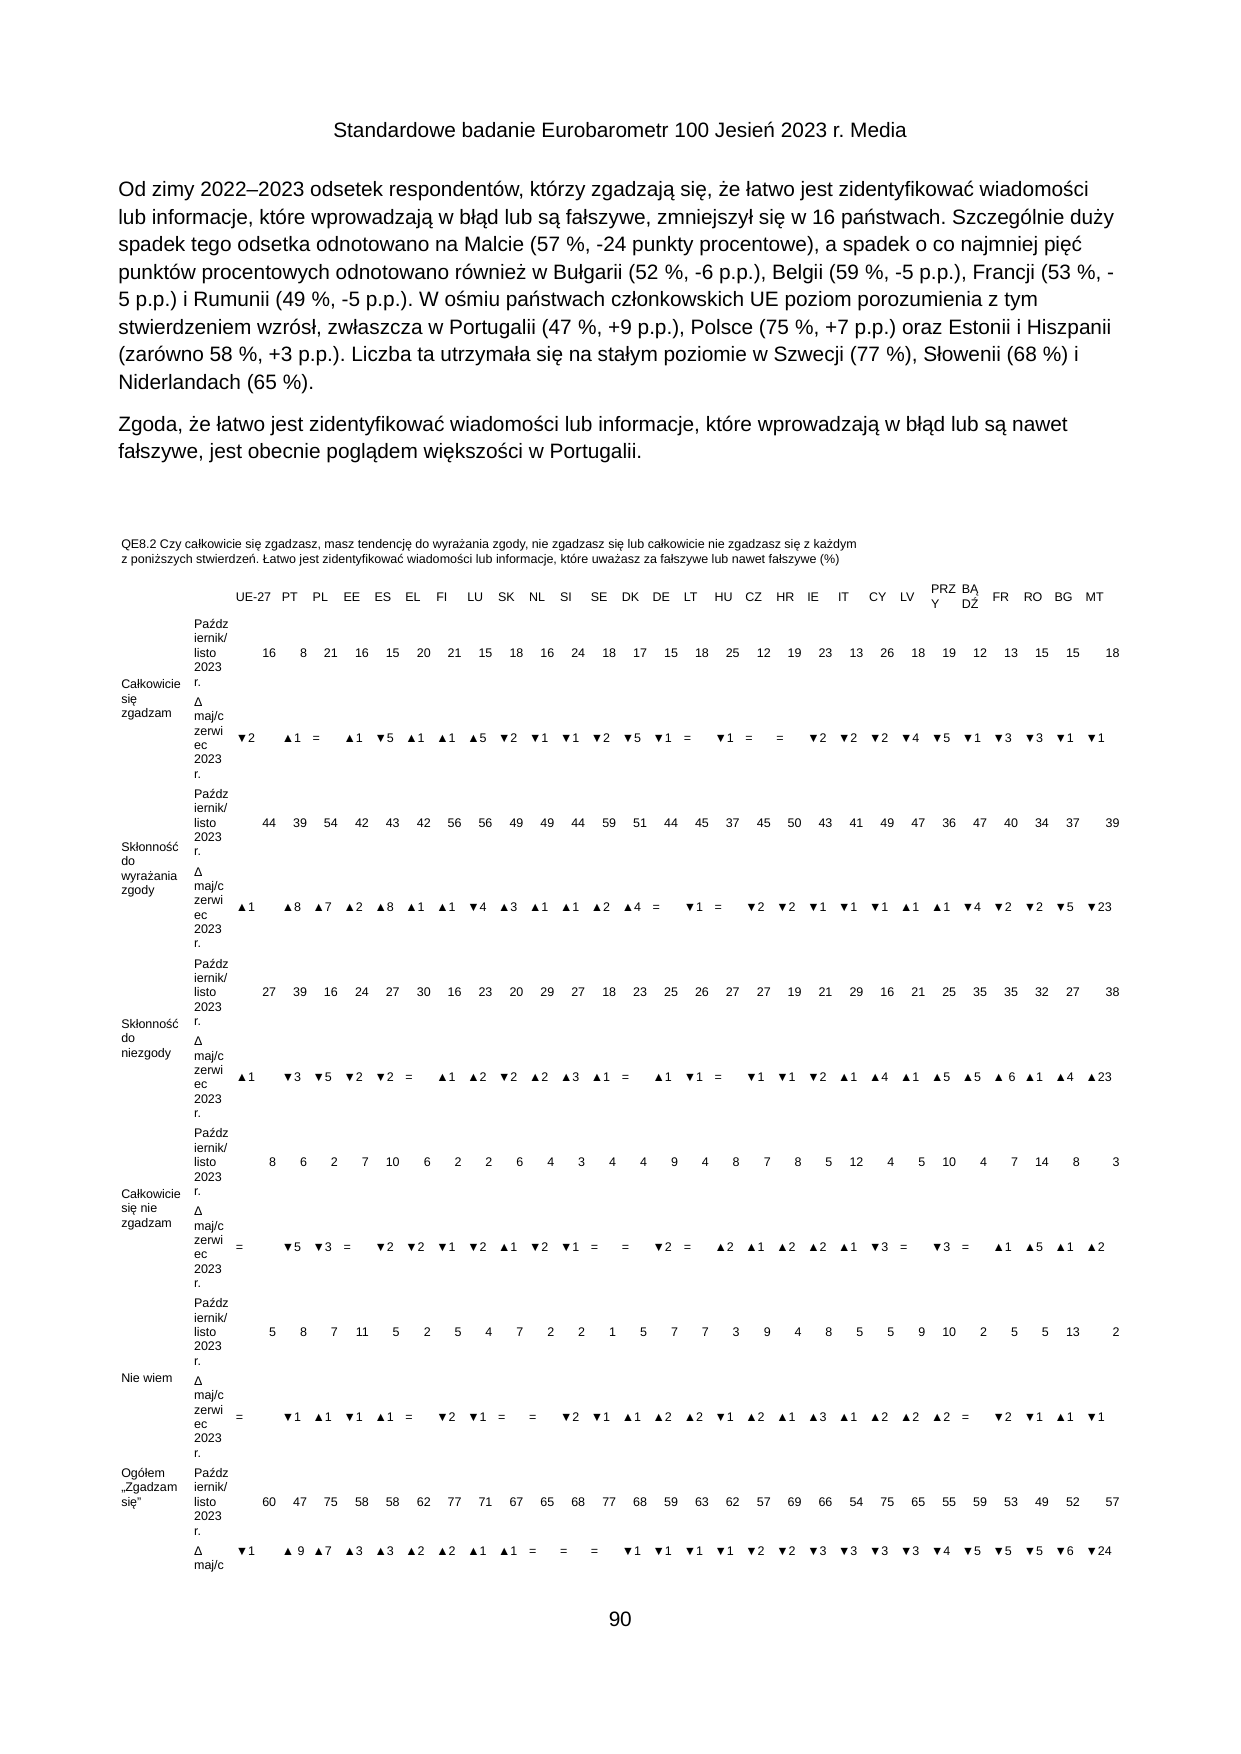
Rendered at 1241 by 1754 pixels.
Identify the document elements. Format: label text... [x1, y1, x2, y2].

table_cell ▼1 [619, 1540, 649, 1575]
table_cell Całkowicie się zgadzam [118, 614, 191, 783]
table_cell ▼2 [233, 691, 279, 783]
table_cell ▲3 [804, 1371, 835, 1463]
table_cell BG [1051, 579, 1082, 614]
table_header [990, 523, 1021, 579]
table_cell HU [711, 579, 742, 614]
table_cell 18 [588, 953, 619, 1031]
table_cell 16 [526, 614, 557, 691]
table_cell 5 [804, 1123, 835, 1201]
table_cell 2 [402, 1293, 433, 1371]
table_cell Δ maj/czerwiec 2023 r. [191, 691, 233, 783]
table_cell 15 [371, 614, 402, 691]
table_cell 55 [928, 1463, 959, 1540]
table_cell 8 [279, 1293, 309, 1371]
table_cell ▼1 [773, 1031, 804, 1123]
table_cell 27 [742, 953, 773, 1031]
table_cell 68 [557, 1463, 588, 1540]
table_cell ▲1 [773, 1371, 804, 1463]
table_cell 5 [990, 1293, 1021, 1371]
table_cell 38 [1083, 953, 1122, 1031]
table_cell ▲4 [1051, 1031, 1082, 1123]
table_cell = [402, 1031, 433, 1123]
table_cell ▼1 [681, 1540, 711, 1575]
table_cell 63 [681, 1463, 711, 1540]
table_cell 3 [1083, 1123, 1122, 1201]
table_cell 18 [1083, 614, 1122, 691]
table_cell SI [557, 579, 588, 614]
table_cell 19 [928, 614, 959, 691]
table_cell = [742, 691, 773, 783]
table_cell 13 [990, 614, 1021, 691]
table_cell ▼3 [866, 1540, 897, 1575]
table_cell 19 [773, 614, 804, 691]
table_cell 56 [433, 784, 464, 861]
table_cell ▲1 [371, 1371, 402, 1463]
table_cell ▲5 [1021, 1201, 1051, 1293]
table_header QE8.2 Czy całkowicie się zgadzasz, masz tendencję do wyrażania zgody, nie zgadzasz się lub całkowicie nie zgadzasz się z każdym z poniższych stwierdzeń. Łatwo jest zidentyfikować wiadomości lub informacje, które uważasz za fałszywe lub nawet fałszywe (%) [118, 523, 866, 579]
table_cell 65 [526, 1463, 557, 1540]
table_cell 5 [433, 1293, 464, 1371]
table_cell = [588, 1540, 619, 1575]
table_cell ▼24 [1083, 1540, 1122, 1575]
table_cell ▲1 [1051, 1201, 1082, 1293]
table_cell ▲1 [310, 1371, 340, 1463]
table_cell 59 [650, 1463, 681, 1540]
table_cell ▲8 [371, 861, 402, 953]
table_cell 4 [526, 1123, 557, 1201]
table_cell ▼5 [619, 691, 649, 783]
table_cell 2 [433, 1123, 464, 1201]
table_cell 5 [233, 1293, 279, 1371]
table_cell 8 [804, 1293, 835, 1371]
table_cell 43 [371, 784, 402, 861]
table_header [1021, 523, 1051, 579]
table_cell ▲1 [835, 1201, 866, 1293]
table_cell 14 [1021, 1123, 1051, 1201]
table_cell ▲1 [495, 1201, 526, 1293]
table_cell ▼3 [310, 1201, 340, 1293]
table_cell ▼3 [928, 1201, 959, 1293]
table_cell EL [402, 579, 433, 614]
table_cell ▲2 [464, 1031, 495, 1123]
table_cell = [340, 1201, 371, 1293]
table_cell 41 [835, 784, 866, 861]
table_cell 39 [279, 784, 309, 861]
table_cell = [619, 1201, 649, 1293]
table_cell UE-27 [233, 579, 279, 614]
table_cell 5 [897, 1123, 928, 1201]
table_cell ▲2 [681, 1371, 711, 1463]
table_cell 21 [804, 953, 835, 1031]
table_cell LV [897, 579, 928, 614]
table_header [897, 523, 928, 579]
table_cell Δ maj/c [191, 1540, 233, 1575]
table_cell 26 [681, 953, 711, 1031]
table_cell 17 [619, 614, 649, 691]
table_cell 27 [557, 953, 588, 1031]
table_cell ▲3 [495, 861, 526, 953]
table_cell = [897, 1201, 928, 1293]
text Zgoda, że łatwo jest zidentyfikować wiadomości lub informacje, które wprowadzają w błąd lub są nawet fałszywe, jest obecnie poglądem większości w Portugalii. [118, 412, 1122, 463]
table_cell 45 [742, 784, 773, 861]
table_cell ▼1 [835, 861, 866, 953]
table_cell ES [371, 579, 402, 614]
table_cell 20 [495, 953, 526, 1031]
table_cell 67 [495, 1463, 526, 1540]
table_cell ▼1 [650, 1540, 681, 1575]
table_cell 18 [495, 614, 526, 691]
table_cell ▼1 [1051, 691, 1082, 783]
table_cell ▼1 [526, 691, 557, 783]
table_cell 18 [588, 614, 619, 691]
table_cell 62 [402, 1463, 433, 1540]
table_cell Październik/listo 2023 r. [191, 1463, 233, 1540]
table_cell 2 [557, 1293, 588, 1371]
table_cell 21 [433, 614, 464, 691]
table_cell 23 [464, 953, 495, 1031]
table_cell 10 [371, 1123, 402, 1201]
table_cell 77 [588, 1463, 619, 1540]
table_cell 27 [233, 953, 279, 1031]
table_cell 71 [464, 1463, 495, 1540]
table_cell 52 [1051, 1463, 1082, 1540]
table_cell 35 [959, 953, 989, 1031]
table_cell 50 [773, 784, 804, 861]
table_cell 1 [588, 1293, 619, 1371]
table_cell CY [866, 579, 897, 614]
table_cell ▲7 [310, 861, 340, 953]
table_cell Całkowicie się nie zgadzam [118, 1123, 191, 1293]
table_cell 47 [959, 784, 989, 861]
table_cell 2 [526, 1293, 557, 1371]
table_header [928, 523, 959, 579]
text Od zimy 2022–2023 odsetek respondentów, którzy zgadzają się, że łatwo jest zidentyfikować wiadomości lub informacje, które wprowadzają w błąd lub są fałszywe, zmniejszył się w 16 państwach. Szczególnie duży spadek tego odsetka odnotowano na Malcie (57 %, -24 punkty procentowe), a spadek o co najmniej pięć punktów procentowych odnotowano również w Bułgarii (52 %, -6 p.p.), Belgii (59 %, -5 p.p.), Francji (53 %, -5 p.p.) i Rumunii (49 %, -5 p.p.). W ośmiu państwach członkowskich UE poziom porozumienia z tym stwierdzeniem wzrósł, zwłaszcza w Portugalii (47 %, +9 p.p.), Polsce (75 %, +7 p.p.) oraz Estonii i Hiszpanii (zarówno 58 %, +3 p.p.). Liczba ta utrzymała się na stałym poziomie w Szwecji (77 %), Słowenii (68 %) i Niderlandach (65 %). [118, 177, 1122, 393]
table_cell ▼1 [557, 1201, 588, 1293]
table_cell = [773, 691, 804, 783]
table_cell ▼3 [279, 1031, 309, 1123]
table_cell EE [340, 579, 371, 614]
table_cell ▼23 [1083, 861, 1122, 953]
table_cell ▼5 [959, 1540, 989, 1575]
table_cell ▲7 [310, 1540, 340, 1575]
table_cell = [310, 691, 340, 783]
table_cell = [233, 1201, 279, 1293]
table_cell ▼1 [1083, 691, 1122, 783]
table_cell ▲1 [526, 861, 557, 953]
table_cell 25 [711, 614, 742, 691]
table_cell 53 [990, 1463, 1021, 1540]
table_cell ▼1 [681, 1031, 711, 1123]
table_cell 62 [711, 1463, 742, 1540]
table_cell 15 [1051, 614, 1082, 691]
table_cell 60 [233, 1463, 279, 1540]
table_cell ▲5 [959, 1031, 989, 1123]
table_cell 3 [711, 1293, 742, 1371]
table_cell 25 [650, 953, 681, 1031]
table_cell ▼4 [928, 1540, 959, 1575]
table_cell 8 [711, 1123, 742, 1201]
table_cell = [650, 861, 681, 953]
table_cell ▼5 [1021, 1540, 1051, 1575]
table_cell Ogółem „Zgadzam się” [118, 1463, 191, 1575]
table_cell 18 [681, 614, 711, 691]
table_header [866, 523, 897, 579]
table_cell 5 [835, 1293, 866, 1371]
table_cell 8 [279, 614, 309, 691]
table_cell Październik/listo 2023 r. [191, 1123, 233, 1201]
table_cell CZ [742, 579, 773, 614]
table_cell ▼1 [340, 1371, 371, 1463]
table_cell ▲1 [402, 691, 433, 783]
table_cell 6 [402, 1123, 433, 1201]
table_cell ▼1 [233, 1540, 279, 1575]
table_cell ▼1 [711, 1371, 742, 1463]
table_cell MT [1083, 579, 1122, 614]
table_cell 7 [310, 1293, 340, 1371]
table_cell 58 [371, 1463, 402, 1540]
table_cell 59 [959, 1463, 989, 1540]
table_cell 27 [371, 953, 402, 1031]
table_cell 2 [464, 1123, 495, 1201]
table_cell ▼5 [310, 1031, 340, 1123]
table_cell ▼2 [588, 691, 619, 783]
table_cell 42 [340, 784, 371, 861]
table_cell ▼2 [1021, 861, 1051, 953]
table_cell 16 [866, 953, 897, 1031]
table_cell 4 [681, 1123, 711, 1201]
table_cell Δ maj/czerwiec 2023 r. [191, 861, 233, 953]
table_cell IT [835, 579, 866, 614]
table_cell Δ maj/czerwiec 2023 r. [191, 1201, 233, 1293]
table_cell ▼3 [897, 1540, 928, 1575]
table_cell = [557, 1540, 588, 1575]
table_cell 15 [464, 614, 495, 691]
table_cell 7 [990, 1123, 1021, 1201]
table_cell ▲1 [1021, 1031, 1051, 1123]
table_cell ▼1 [959, 691, 989, 783]
table_cell 19 [773, 953, 804, 1031]
table_cell 5 [619, 1293, 649, 1371]
table_cell ▲8 [279, 861, 309, 953]
table_cell 3 [557, 1123, 588, 1201]
table_cell = [959, 1201, 989, 1293]
table_cell 2 [310, 1123, 340, 1201]
table_cell ▲2 [340, 861, 371, 953]
table_cell ▲1 [233, 1031, 279, 1123]
table_cell ▲3 [340, 1540, 371, 1575]
table_cell 44 [233, 784, 279, 861]
table_cell 45 [681, 784, 711, 861]
table_cell 5 [371, 1293, 402, 1371]
table_cell NL [526, 579, 557, 614]
table_cell ▲4 [866, 1031, 897, 1123]
table_cell Nie wiem [118, 1293, 191, 1463]
table_cell ▲2 [897, 1371, 928, 1463]
table_cell ▲4 [619, 861, 649, 953]
table_cell 10 [928, 1123, 959, 1201]
table_cell ▼2 [464, 1201, 495, 1293]
table_cell ▼3 [835, 1540, 866, 1575]
table_cell ▲ 6 [990, 1031, 1021, 1123]
table_cell 54 [835, 1463, 866, 1540]
table_cell 35 [990, 953, 1021, 1031]
table_cell 15 [1021, 614, 1051, 691]
table_cell ▼1 [711, 691, 742, 783]
table_cell ▼2 [773, 861, 804, 953]
table_cell = [959, 1371, 989, 1463]
table_header [1051, 523, 1082, 579]
table_cell ▲23 [1083, 1031, 1122, 1123]
table_cell ▲1 [433, 1031, 464, 1123]
table_cell ▲1 [897, 1031, 928, 1123]
table_cell 20 [402, 614, 433, 691]
table_cell 23 [804, 614, 835, 691]
table_cell RO [1021, 579, 1051, 614]
table_cell FR [990, 579, 1021, 614]
table_cell 24 [557, 614, 588, 691]
table_cell 16 [310, 953, 340, 1031]
table_cell 39 [279, 953, 309, 1031]
table_cell = [681, 691, 711, 783]
table_cell ▼2 [990, 1371, 1021, 1463]
table_cell ▲1 [588, 1031, 619, 1123]
table_cell = [711, 1031, 742, 1123]
table_cell 75 [866, 1463, 897, 1540]
table_cell 23 [619, 953, 649, 1031]
table_cell 9 [897, 1293, 928, 1371]
table_cell ▼3 [1021, 691, 1051, 783]
table_cell Δ maj/czerwiec 2023 r. [191, 1031, 233, 1123]
table_cell 32 [1021, 953, 1051, 1031]
table_cell ▼2 [773, 1540, 804, 1575]
table_cell ▼2 [804, 1031, 835, 1123]
table_cell 12 [835, 1123, 866, 1201]
table_cell 30 [402, 953, 433, 1031]
table_cell ▲2 [928, 1371, 959, 1463]
table_cell 5 [866, 1293, 897, 1371]
table_cell = [495, 1371, 526, 1463]
table_cell 39 [1083, 784, 1122, 861]
table_cell PT [279, 579, 309, 614]
table_cell 7 [495, 1293, 526, 1371]
table_cell 11 [340, 1293, 371, 1371]
table_cell 12 [742, 614, 773, 691]
table_cell IE [804, 579, 835, 614]
table_cell 4 [588, 1123, 619, 1201]
table_cell 27 [711, 953, 742, 1031]
table_cell 54 [310, 784, 340, 861]
table_cell ▼1 [866, 861, 897, 953]
table_cell ▲1 [619, 1371, 649, 1463]
table_cell 69 [773, 1463, 804, 1540]
table_cell 7 [650, 1293, 681, 1371]
table_cell ▲2 [742, 1371, 773, 1463]
table_cell ▲2 [402, 1540, 433, 1575]
table_header [1083, 523, 1122, 579]
table_cell ▲1 [557, 861, 588, 953]
table_cell 8 [233, 1123, 279, 1201]
table_cell Październik/listo 2023 r. [191, 953, 233, 1031]
table_cell 40 [990, 784, 1021, 861]
table_cell 13 [1051, 1293, 1082, 1371]
table_cell 5 [1021, 1293, 1051, 1371]
table_cell ▲1 [402, 861, 433, 953]
table_cell 65 [897, 1463, 928, 1540]
table_cell ▼6 [1051, 1540, 1082, 1575]
table_cell 49 [866, 784, 897, 861]
table_cell 75 [310, 1463, 340, 1540]
table_cell PRZY [928, 579, 959, 614]
table_cell SE [588, 579, 619, 614]
table_cell ▼4 [897, 691, 928, 783]
table_cell ▼2 [402, 1201, 433, 1293]
table_cell ▼4 [959, 861, 989, 953]
table_cell ▼1 [588, 1371, 619, 1463]
table_cell ▲1 [279, 691, 309, 783]
table_cell 2 [1083, 1293, 1122, 1371]
table_cell DK [619, 579, 649, 614]
table_cell ▼5 [371, 691, 402, 783]
table_cell 21 [897, 953, 928, 1031]
table_cell ▼2 [340, 1031, 371, 1123]
table_cell ▼1 [464, 1371, 495, 1463]
table_cell 49 [526, 784, 557, 861]
table_cell ▼1 [742, 1031, 773, 1123]
table_cell = [619, 1031, 649, 1123]
table_cell ▲2 [650, 1371, 681, 1463]
table_cell ▼5 [1051, 861, 1082, 953]
table_cell 7 [340, 1123, 371, 1201]
table_cell 37 [1051, 784, 1082, 861]
table_cell 44 [650, 784, 681, 861]
table_cell ▼1 [650, 691, 681, 783]
table_cell 10 [928, 1293, 959, 1371]
table_cell ▼1 [557, 691, 588, 783]
table_cell BĄDŹ [959, 579, 989, 614]
table_cell = [233, 1371, 279, 1463]
table_cell 4 [773, 1293, 804, 1371]
table_cell = [681, 1201, 711, 1293]
table_cell 57 [1083, 1463, 1122, 1540]
table_cell ▲1 [1051, 1371, 1082, 1463]
table_cell 49 [1021, 1463, 1051, 1540]
table_cell ▼1 [711, 1540, 742, 1575]
table_cell ▲1 [340, 691, 371, 783]
table_cell ▲3 [371, 1540, 402, 1575]
table_cell 21 [310, 614, 340, 691]
table_cell 51 [619, 784, 649, 861]
table_cell ▼2 [742, 861, 773, 953]
table_cell 36 [928, 784, 959, 861]
table_cell = [526, 1371, 557, 1463]
table_cell SK [495, 579, 526, 614]
table_cell ▲1 [835, 1031, 866, 1123]
table_cell ▼2 [526, 1201, 557, 1293]
table_cell 8 [773, 1123, 804, 1201]
table_cell 13 [835, 614, 866, 691]
table_cell ▲2 [773, 1201, 804, 1293]
table_cell 27 [1051, 953, 1082, 1031]
table_cell 44 [557, 784, 588, 861]
table_cell ▲1 [990, 1201, 1021, 1293]
table_cell 18 [897, 614, 928, 691]
table_cell ▲1 [742, 1201, 773, 1293]
table_cell 68 [619, 1463, 649, 1540]
table_cell 16 [233, 614, 279, 691]
table_cell ▼2 [433, 1371, 464, 1463]
table_cell 6 [279, 1123, 309, 1201]
table_cell ▼2 [371, 1031, 402, 1123]
table_cell ▼2 [990, 861, 1021, 953]
table_cell ▼2 [742, 1540, 773, 1575]
table_cell ▼2 [557, 1371, 588, 1463]
table_cell 4 [866, 1123, 897, 1201]
table_cell ▲1 [928, 861, 959, 953]
table_cell 4 [619, 1123, 649, 1201]
table_cell ▲5 [464, 691, 495, 783]
table_cell Skłonność do niezgody [118, 953, 191, 1123]
table_cell ▼3 [990, 691, 1021, 783]
table_cell 56 [464, 784, 495, 861]
table_cell ▼5 [990, 1540, 1021, 1575]
table_cell 2 [959, 1293, 989, 1371]
table_cell ▼3 [804, 1540, 835, 1575]
table_cell 57 [742, 1463, 773, 1540]
table_cell = [526, 1540, 557, 1575]
table_cell 43 [804, 784, 835, 861]
table_cell ▲ 9 [279, 1540, 309, 1575]
table_cell ▼1 [433, 1201, 464, 1293]
table_cell ▲2 [588, 861, 619, 953]
table_cell ▼1 [1021, 1371, 1051, 1463]
table_cell 59 [588, 784, 619, 861]
table_cell ▼1 [681, 861, 711, 953]
table_cell Δ maj/czerwiec 2023 r. [191, 1371, 233, 1463]
table_cell Październik/listo 2023 r. [191, 1293, 233, 1371]
table_cell 29 [835, 953, 866, 1031]
table_cell 6 [495, 1123, 526, 1201]
table_cell ▲1 [433, 691, 464, 783]
table_cell 8 [1051, 1123, 1082, 1201]
table_cell 16 [433, 953, 464, 1031]
table_cell ▲1 [897, 861, 928, 953]
table_cell 58 [340, 1463, 371, 1540]
table_cell = [711, 861, 742, 953]
table_cell ▼1 [1083, 1371, 1122, 1463]
table_cell 49 [495, 784, 526, 861]
table_cell 47 [279, 1463, 309, 1540]
table_cell ▼2 [495, 1031, 526, 1123]
table_cell 7 [681, 1293, 711, 1371]
table_cell = [402, 1371, 433, 1463]
table_cell PL [310, 579, 340, 614]
table_cell 7 [742, 1123, 773, 1201]
table_cell LU [464, 579, 495, 614]
table_cell DE [650, 579, 681, 614]
table_cell ▲3 [557, 1031, 588, 1123]
table_cell = [588, 1201, 619, 1293]
table_cell FI [433, 579, 464, 614]
table_cell [118, 579, 191, 614]
table_cell 9 [650, 1123, 681, 1201]
table_cell 16 [340, 614, 371, 691]
table_cell ▲1 [650, 1031, 681, 1123]
table_cell ▲1 [464, 1540, 495, 1575]
table_cell 42 [402, 784, 433, 861]
table_cell Skłonność do wyrażania zgody [118, 784, 191, 953]
table_cell 26 [866, 614, 897, 691]
table_cell ▼2 [866, 691, 897, 783]
table_cell ▲5 [928, 1031, 959, 1123]
table_cell ▲2 [433, 1540, 464, 1575]
table_cell ▼1 [804, 861, 835, 953]
table_cell ▲1 [495, 1540, 526, 1575]
table_cell ▲2 [866, 1371, 897, 1463]
table_header [959, 523, 989, 579]
table_cell ▲1 [433, 861, 464, 953]
table_cell 4 [959, 1123, 989, 1201]
table_cell 25 [928, 953, 959, 1031]
table_cell ▲2 [526, 1031, 557, 1123]
table_cell 37 [711, 784, 742, 861]
table_cell 24 [340, 953, 371, 1031]
table_cell ▼2 [495, 691, 526, 783]
table_cell 9 [742, 1293, 773, 1371]
table_cell LT [681, 579, 711, 614]
table_cell ▲2 [804, 1201, 835, 1293]
table_cell 34 [1021, 784, 1051, 861]
table_cell ▼2 [650, 1201, 681, 1293]
table_cell HR [773, 579, 804, 614]
table_cell 15 [650, 614, 681, 691]
table_cell ▼5 [928, 691, 959, 783]
table_cell ▼1 [279, 1371, 309, 1463]
table_cell ▼3 [866, 1201, 897, 1293]
table_cell 29 [526, 953, 557, 1031]
table_cell Październik/listo 2023 r. [191, 784, 233, 861]
table_cell ▼2 [371, 1201, 402, 1293]
table_cell ▲2 [1083, 1201, 1122, 1293]
table_cell ▼2 [804, 691, 835, 783]
table_cell 77 [433, 1463, 464, 1540]
table_cell ▼2 [835, 691, 866, 783]
table_cell ▼5 [279, 1201, 309, 1293]
table_cell 12 [959, 614, 989, 691]
table_cell 47 [897, 784, 928, 861]
table_cell 66 [804, 1463, 835, 1540]
table_cell ▲2 [711, 1201, 742, 1293]
table_cell 4 [464, 1293, 495, 1371]
table_cell [191, 579, 233, 614]
table_cell ▼4 [464, 861, 495, 953]
table_cell ▲1 [835, 1371, 866, 1463]
table_cell ▲1 [233, 861, 279, 953]
table_cell Październik/listo 2023 r. [191, 614, 233, 691]
